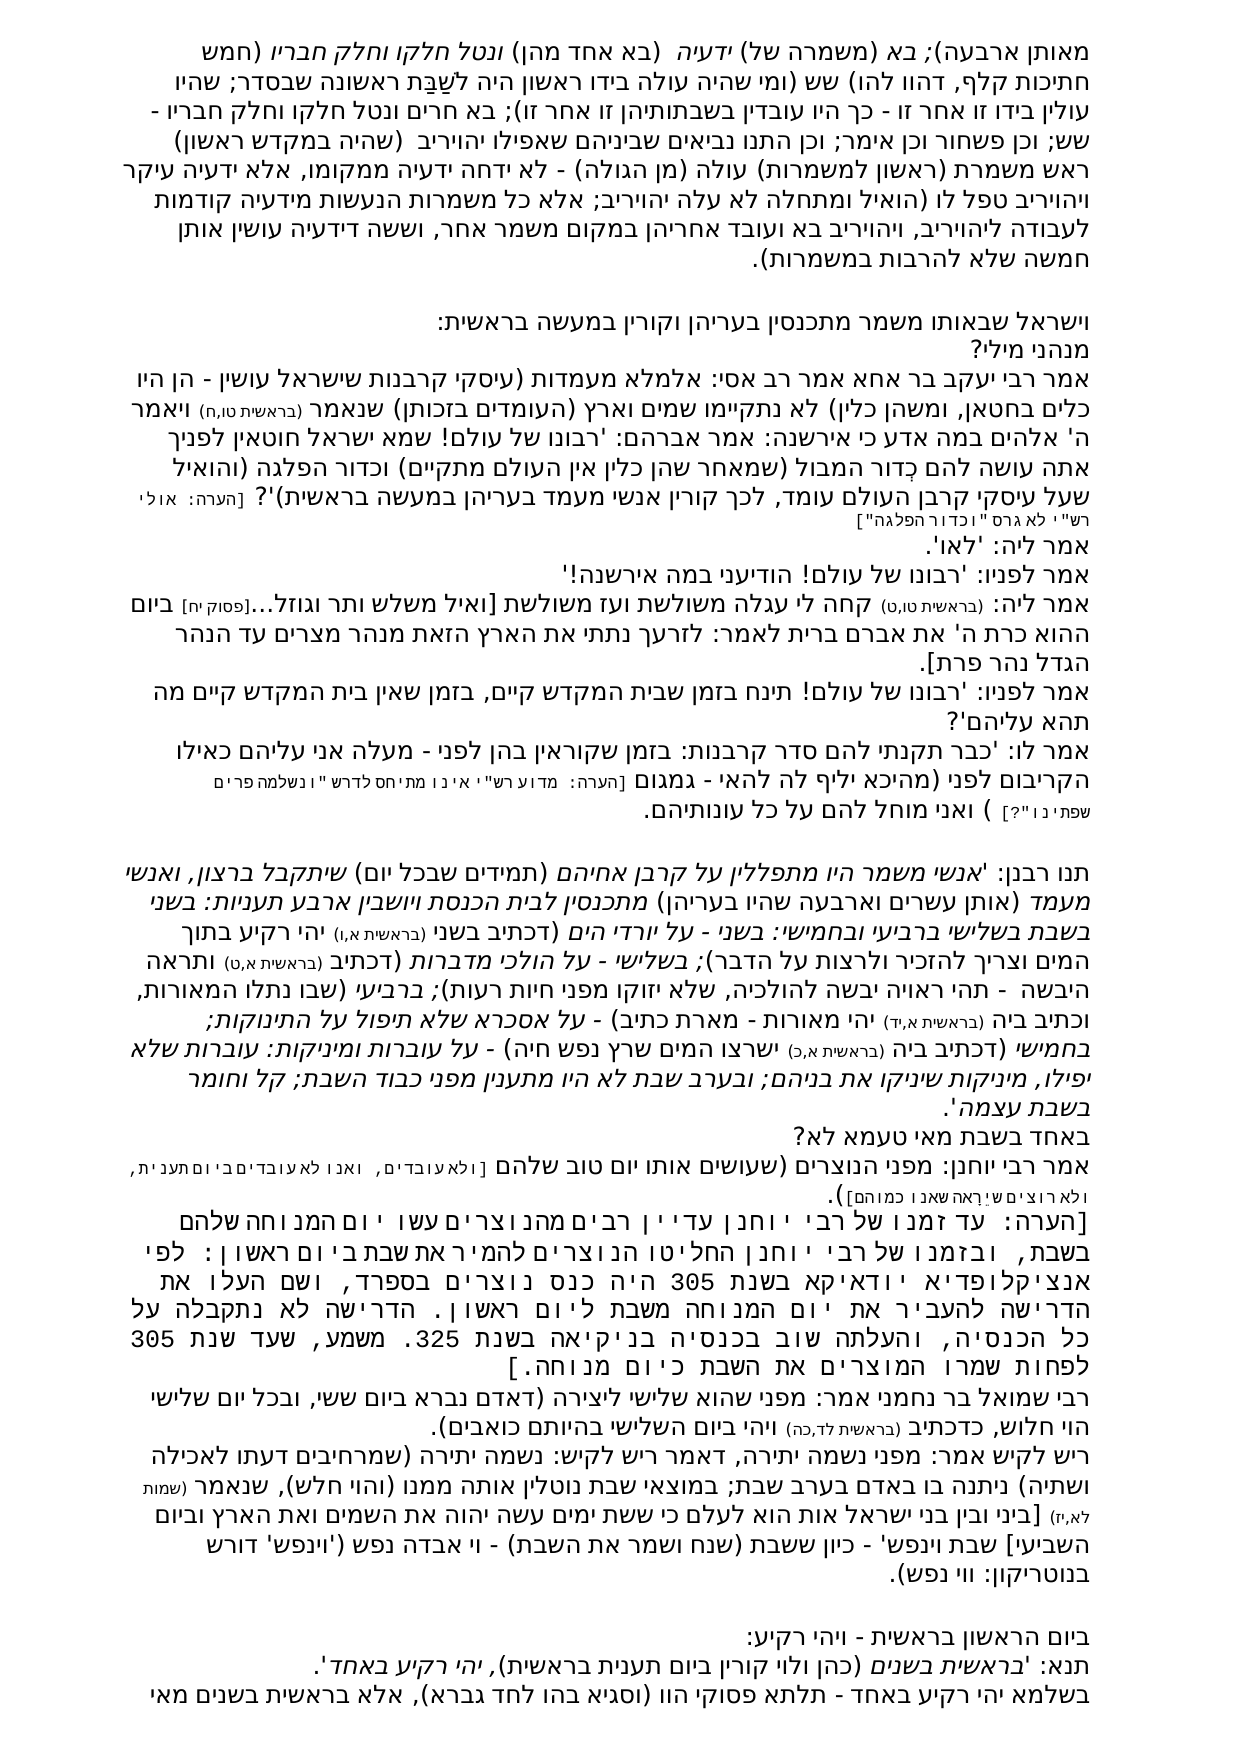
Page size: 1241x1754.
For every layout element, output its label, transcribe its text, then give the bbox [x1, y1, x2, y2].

text תנו רבנן: 'אנשי משמר היו מתפללין על קרבן אחיהם (תמידים שבכל יום) שיתקבל ברצון, ואנשי מעמד (אותן עשרים וארבעה שהיו בעריהן) מתכנסין לבית הכנסת ויושבין ארבע תעניות: בשני בשבת בשלישי ברביעי ובחמישי: בשני - על יורדי הים (דכתיב בשני (בראשית א,ו) יהי רקיע בתוך המים וצריך להזכיר ולרצות על הדבר); בשלישי - על הולכי מדברות (דכתיב (בראשית א,ט) ותראה היבשה - תהי ראויה יבשה להולכיה, שלא יזוקו מפני חיות רעות); ברביעי (שבו נתלו המאורות, וכתיב ביה (בראשית א,יד) יהי מאורות - מארת כתיב) - על אסכרא שלא תיפול על התינוקות; בחמישי (דכתיב ביה (בראשית א,כ) ישרצו המים שרץ נפש חיה) - על עוברות ומיניקות: עוברות שלא יפילו, מיניקות שיניקו את בניהם; ובערב שבת לא היו מתענין מפני כבוד השבת; קל וחומר בשבת עצמה'. [120, 858, 1090, 1123]
text וישראל שבאותו משמר מתכנסין בעריהן וקורין במעשה בראשית: [120, 307, 1090, 336]
text תנא: 'בראשית בשנים (כהן ולוי קורין ביום תענית בראשית), יהי רקיע באחד'. [120, 1652, 1090, 1681]
text רבי שמואל בר נחמני אמר: מפני שהוא שלישי ליצירה (דאדם נברא ביום ששי, ובכל יום שלישי הוי חלוש, כדכתיב (בראשית לד,כה) ויהי ביום השלישי בהיותם כואבים). [120, 1383, 1090, 1442]
text אמר רבי יעקב בר אחא אמר רב אסי: אלמלא מעמדות (עיסקי קרבנות שישראל עושין - הן היו כלים בחטאן, ומשהן כלין) לא נתקיימו שמים וארץ (העומדים בזכותן) שנאמר (בראשית טו,ח) ויאמר ה' אלהים במה אדע כי אירשנה: אמר אברהם: 'רבונו של עולם! שמא ישראל חוטאין לפניך אתה עושה להם כְדור המבול (שמאחר שהן כלין אין העולם מתקיים) וכדור הפלגה (והואיל שעל עיסקי קרבן העולם עומד, לכך קורין אנשי מעמד בעריהן במעשה בראשית)'? [הערה: אולי רש"י לא גרס "וכדור הפלגה"] [120, 365, 1090, 532]
text אמר ליה: 'לאו'. [120, 532, 1090, 561]
text אמר לפניו: 'רבונו של עולם! הודיעני במה אירשנה!' [120, 561, 1090, 590]
text אמר לפניו: 'רבונו של עולם! תינח בזמן שבית המקדש קיים, בזמן שאין בית המקדש קיים מה תהא עליהם'? [120, 678, 1090, 736]
text אמר לו: 'כבר תקנתי להם סדר קרבנות: בזמן שקוראין בהן לפני - מעלה אני עליהם כאילו הקריבום לפני (מהיכא יליף לה להאי - גמגום [הערה: מדוע רש"י אינו מתיחס לדרש "ונשלמה פרים שפתינו"?] ) ואני מוחל להם על כל עונותיהם. [120, 736, 1090, 824]
text ביום הראשון בראשית - ויהי רקיע: [120, 1623, 1090, 1652]
text אמר ליה: (בראשית טו,ט) קחה לי עגלה משולשת ועז משולשת [ואיל משלש ותר וגוזל...[פסוק יח] ביום ההוא כרת ה' את אברם ברית לאמר: לזרעך נתתי את הארץ הזאת מנהר מצרים עד הנהר הגדל נהר פרת]. [120, 590, 1090, 678]
text מנהני מילי? [120, 336, 1090, 365]
text ריש לקיש אמר: מפני נשמה יתירה, דאמר ריש לקיש: נשמה יתירה (שמרחיבים דעתו לאכילה ושתיה) ניתנה בו באדם בערב שבת; במוצאי שבת נוטלין אותה ממנו (והוי חלש), שנאמר (שמות לא,יז) [ביני ובין בני ישראל אות הוא לעלם כי ששת ימים עשה יהוה את השמים ואת הארץ וביום השביעי] שבת וינפש' - כיון ששבת (שנח ושמר את השבת) - וי אבדה נפש ('וינפש' דורש בנוטריקון: ווי נפש). [120, 1442, 1090, 1589]
text אמר רבי יוחנן: מפני הנוצרים (שעושים אותו יום טוב שלהם [ולא עובדים, ואנו לא עובדים ביום תענית, ולא רוצים שיֵרָאה שאנו כמוהם]). [120, 1152, 1090, 1209]
text [הערה: עד זמנו של רבי יוחנן עדיין רבים מהנוצרים עשו יום המנוחה שלהם בשבת, ובזמנו של רבי יוחנן החליטו הנוצרים להמיר את שבת ביום ראשון: לפי אנציקלופדיא יודאיקא בשנת 305 היה כנס נוצרים בספרד, ושם העלו את הדרישה להעביר את יום המנוחה משבת ליום ראשון. הדרישה לא נתקבלה על כל הכנסיה, והעלתה שוב בכנסיה בניקיאה בשנת 325. משמע, שעד שנת 305 לפחות שמרו המוצרים את השבת כיום מנוחה.] [120, 1209, 1090, 1383]
text בשלמא יהי רקיע באחד - תלתא פסוקי הוו (וסגיא בהו לחד גברא), אלא בראשית בשנים מאי [120, 1681, 1090, 1709]
text באחד בשבת מאי טעמא לא? [120, 1123, 1090, 1152]
text מאותן ארבעה); בא (משמרה של) ידעיה (בא אחד מהן) ונטל חלקו וחלק חבריו (חמש חתיכות קלף, דהוו להו) שש (ומי שהיה עולה בידו ראשון היה לשַׁבַּת ראשונה שבסדר; שהיו עולין בידו זו אחר זו - כך היו עובדין בשבתותיהן זו אחר זו); בא חרים ונטל חלקו וחלק חבריו - שש; וכן פשחור וכן אימר; וכן התנו נביאים שביניהם שאפילו יהויריב (שהיה במקדש ראשון) ראש משמרת (ראשון למשמרות) עולה (מן הגולה) - לא ידחה ידעיה ממקומו, אלא ידעיה עיקר ויהויריב טפל לו (הואיל ומתחלה לא עלה יהויריב; אלא כל משמרות הנעשות מידעיה קודמות לעבודה ליהויריב, ויהויריב בא ועובד אחריהן במקום משמר אחר, וששה דידעיה עושין אותן חמשה שלא להרבות במשמרות). [120, 37, 1090, 273]
